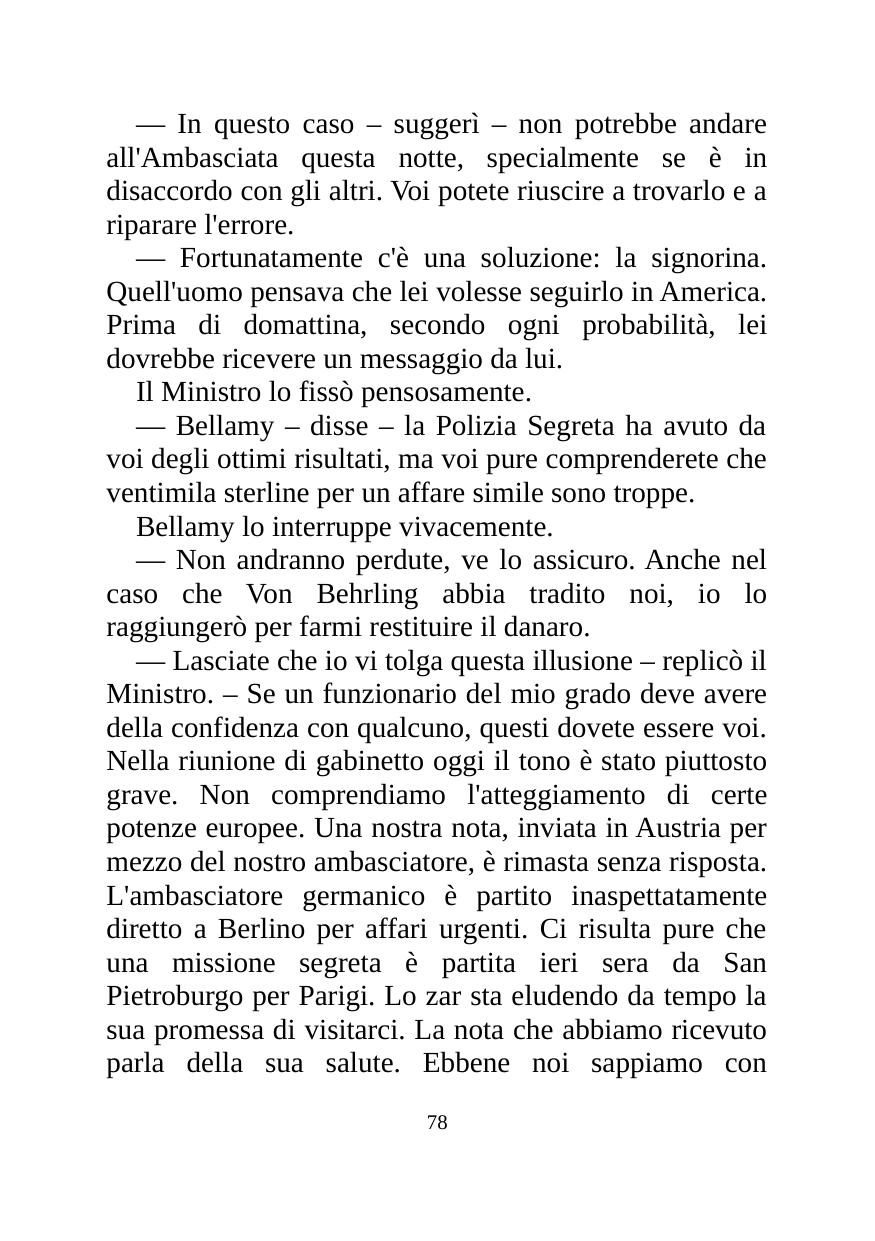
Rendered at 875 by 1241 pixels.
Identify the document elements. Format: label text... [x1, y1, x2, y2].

text — In questo caso – suggerì – non potrebbe andare all'Ambasciata questa notte, specialmente se è in disaccordo con gli altri. Voi potete riuscire a trovarlo e a riparare l'errore. [106, 106, 768, 240]
text — Non andranno perdute, ve lo assicuro. Anche nel caso che Von Behrling abbia tradito noi, io lo raggiungerò per farmi restituire il danaro. [106, 542, 768, 643]
text — Lasciate che io vi tolga questa illusione – replicò il Ministro. – Se un funzionario del mio grado deve avere della confidenza con qualcuno, questi dovete essere voi. Nella riunione di gabinetto oggi il tono è stato piuttosto grave. Non comprendiamo l'atteggiamento di certe potenze europee. Una nostra nota, inviata in Austria per mezzo del nostro ambasciatore, è rimasta senza risposta. L'ambasciatore germanico è partito inaspettatamente diretto a Berlino per affari urgenti. Ci risulta pure che una missione segreta è partita ieri sera da San Pietroburgo per Parigi. Lo zar sta eludendo da tempo la sua promessa di visitarci. La nota che abbiamo ricevuto parla della sua salute. Ebbene noi sappiamo con [106, 643, 768, 1079]
text — Fortunatamente c'è una soluzione: la signorina. Quell'uomo pensava che lei volesse seguirlo in America. Prima di domattina, secondo ogni probabilità, lei dovrebbe ricevere un messaggio da lui. [106, 240, 768, 374]
text Il Ministro lo fissò pensosamente. [106, 374, 768, 408]
text — Bellamy – disse – la Polizia Segreta ha avuto da voi degli ottimi risultati, ma voi pure comprenderete che ventimila sterline per un affare simile sono troppe. [106, 408, 768, 509]
text Bellamy lo interruppe vivacemente. [106, 509, 768, 542]
